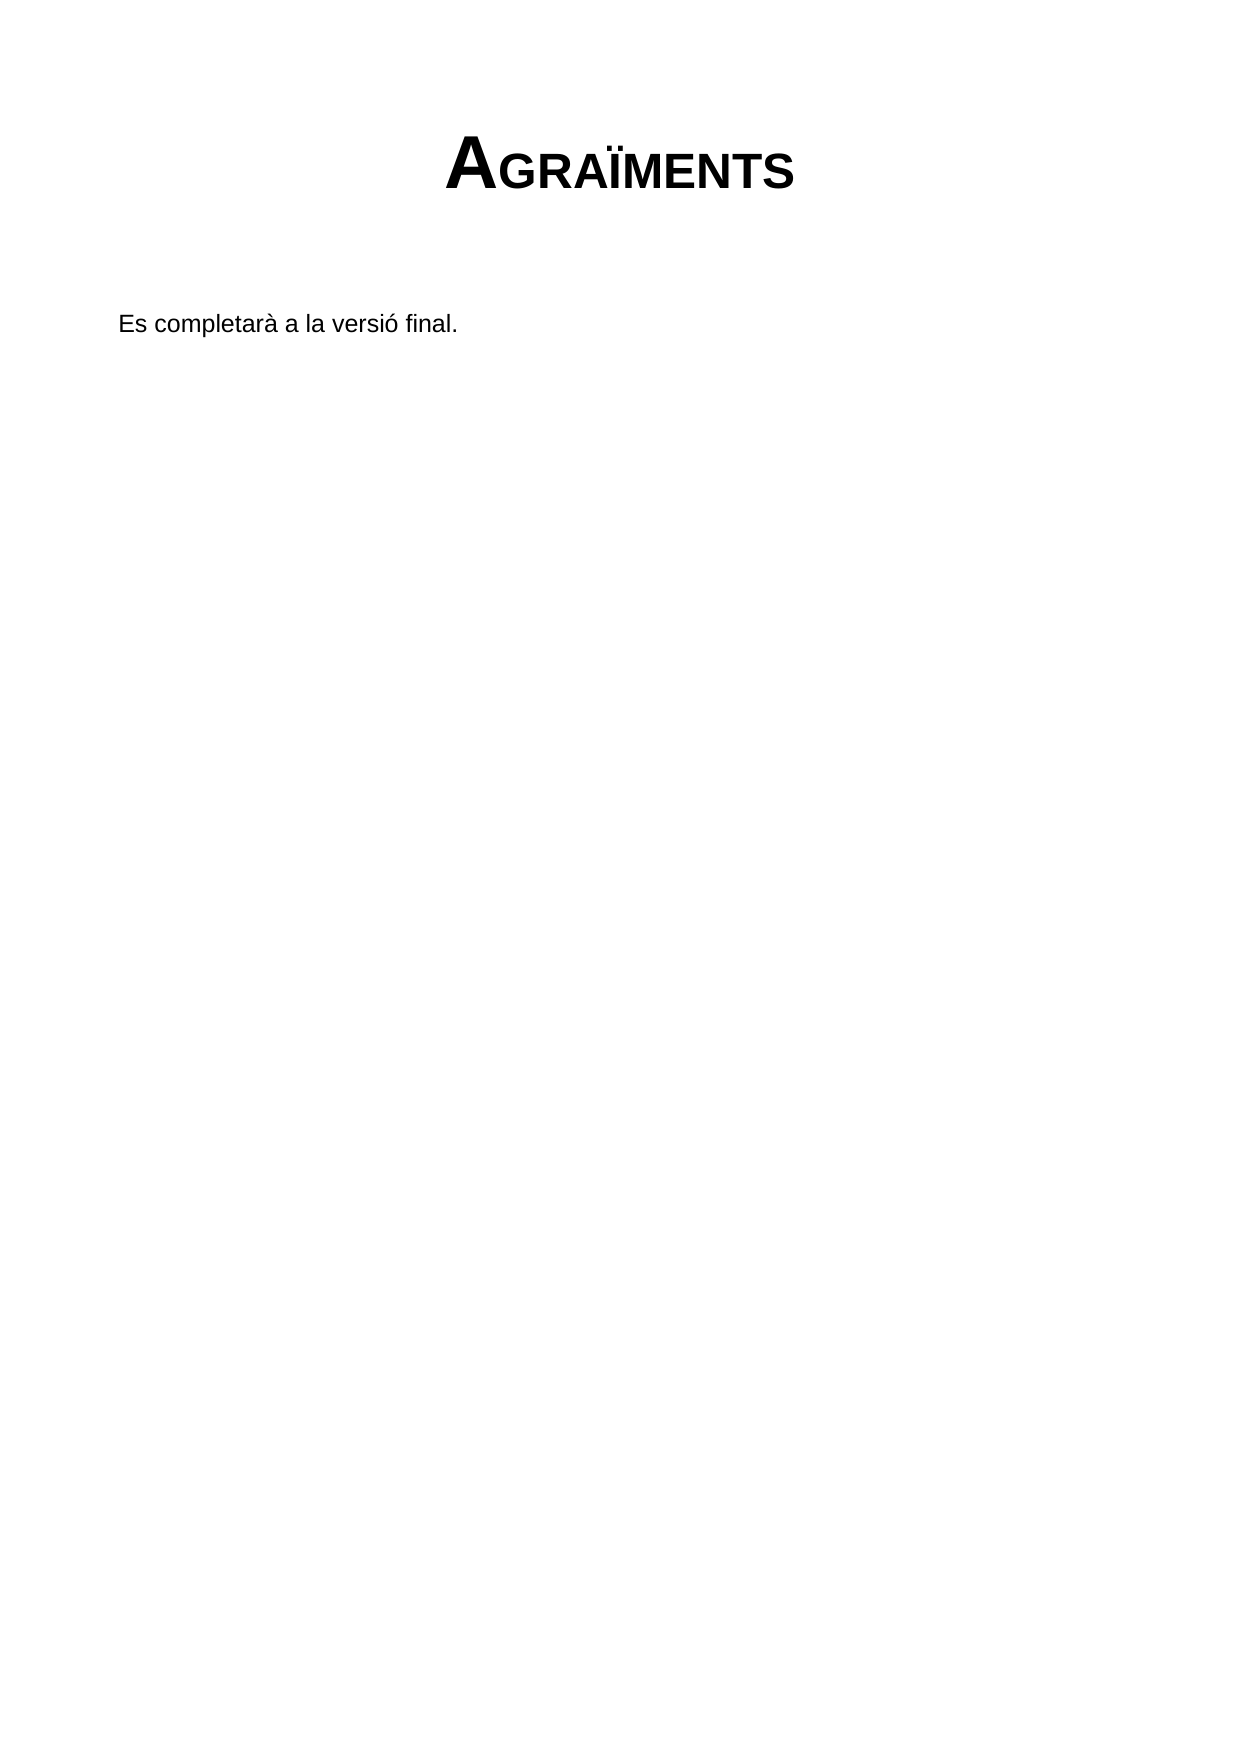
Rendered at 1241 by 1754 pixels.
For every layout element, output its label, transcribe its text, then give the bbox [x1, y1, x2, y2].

text Agraïments [118, 118, 1122, 204]
text Es completarà a la versió final. [118, 309, 1122, 338]
